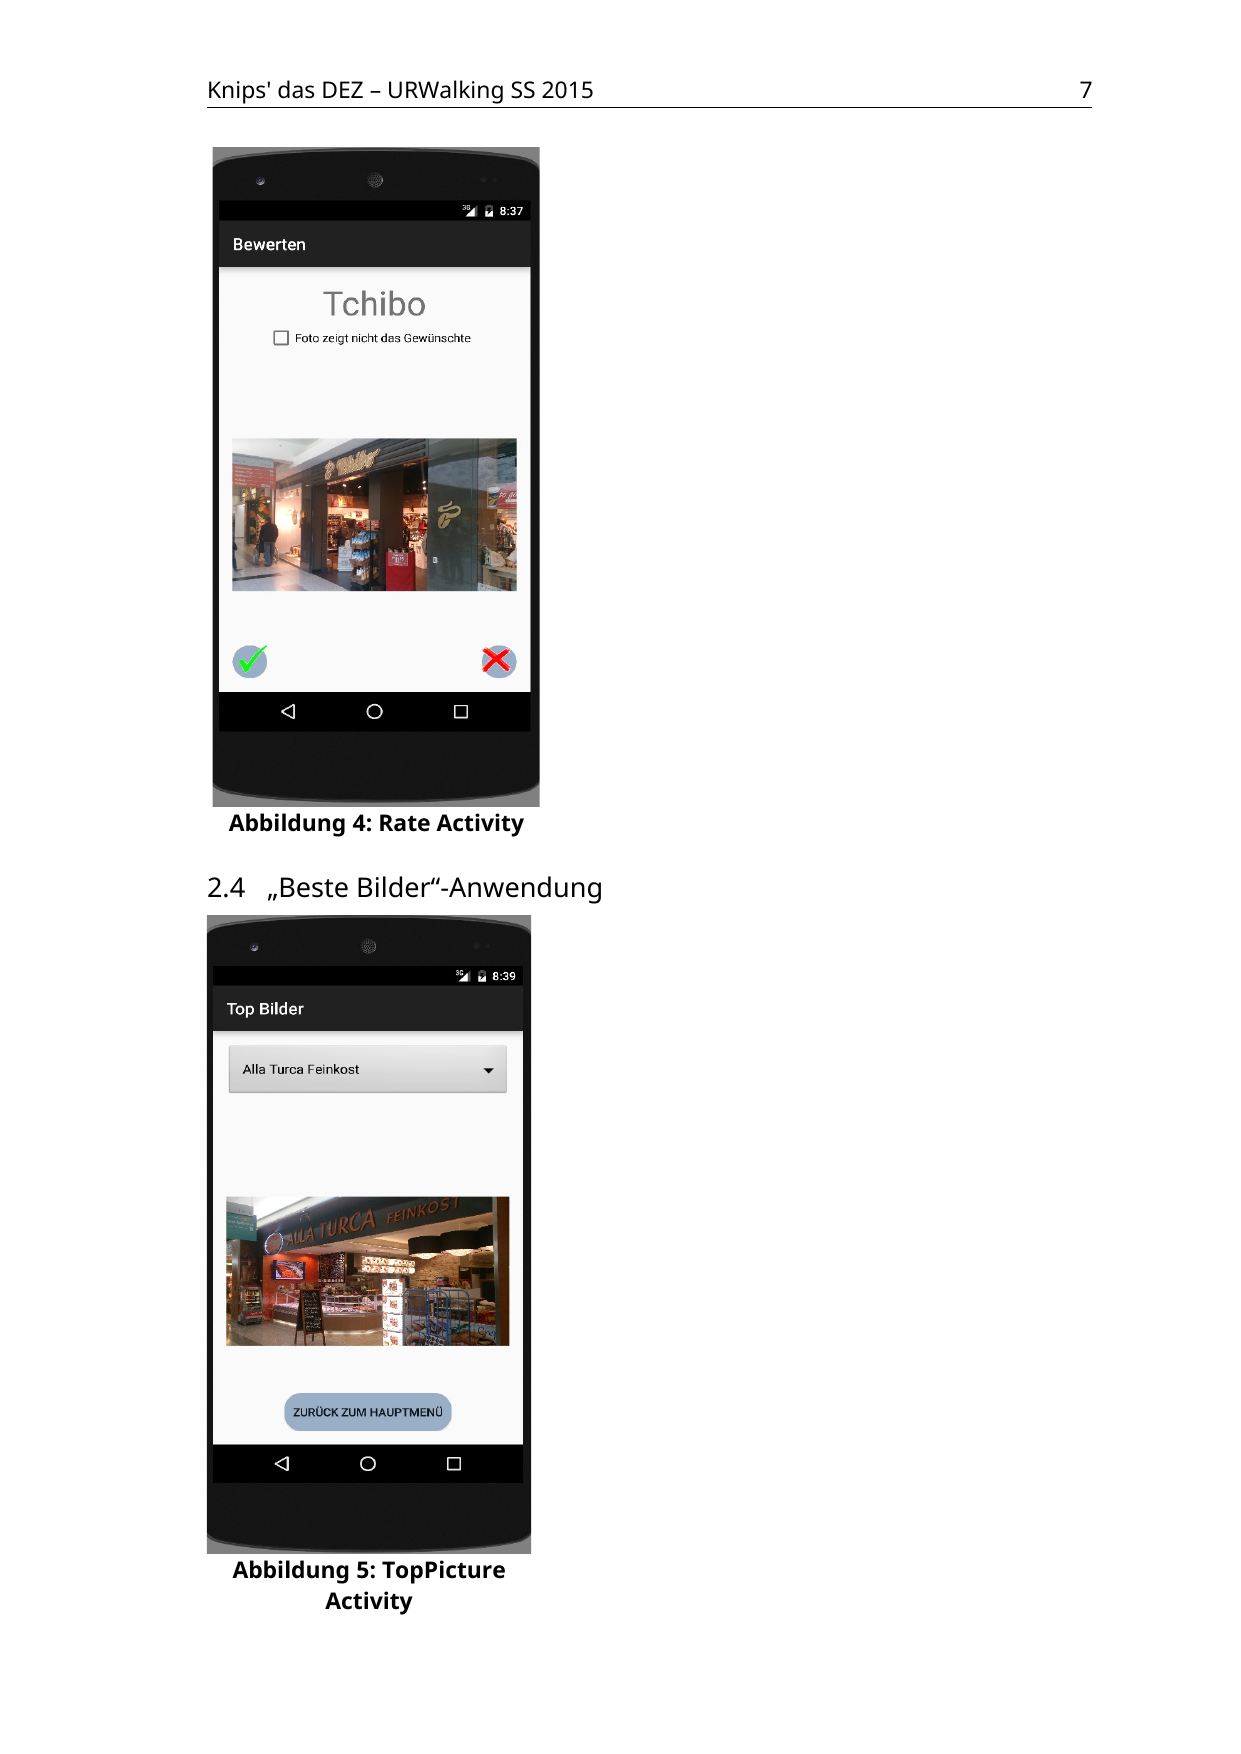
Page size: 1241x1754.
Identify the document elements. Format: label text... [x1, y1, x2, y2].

picture [206, 915, 532, 1554]
text Abbildung 4: Rate Activity [213, 807, 539, 838]
subtitle „Beste Bilder“-Anwendung [207, 868, 1092, 905]
picture [212, 147, 540, 807]
text Abbildung 5: TopPicture Activity [207, 1554, 531, 1617]
